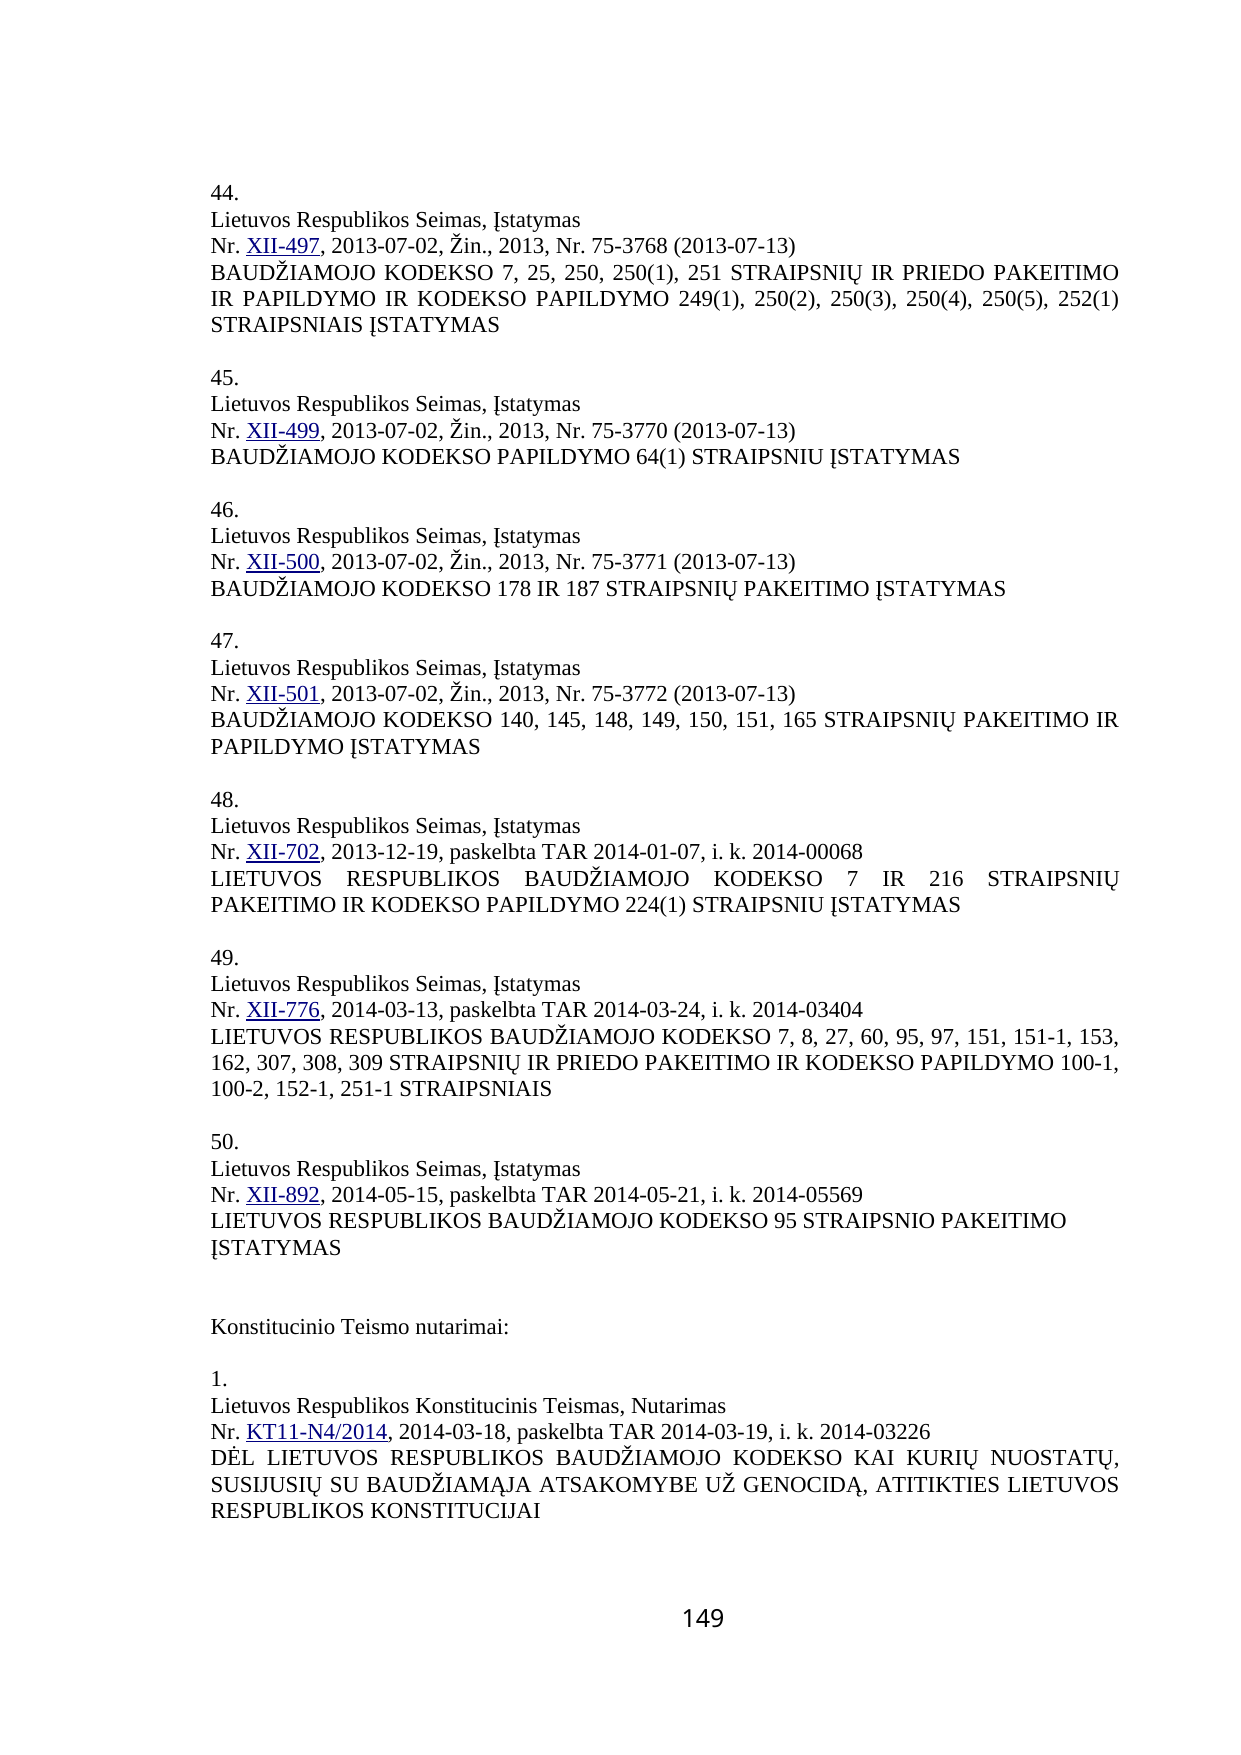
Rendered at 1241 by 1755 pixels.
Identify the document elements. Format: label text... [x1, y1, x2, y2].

text Nr. XII-501, 2013-07-02, Žin., 2013, Nr. 75-3772 (2013-07-13) [210, 680, 1120, 707]
text 48. [210, 786, 1120, 812]
text LIETUVOS RESPUBLIKOS BAUDŽIAMOJO KODEKSO 7, 8, 27, 60, 95, 97, 151, 151-1, 153, 162, 307, 308, 309 STRAIPSNIŲ IR PRIEDO PAKEITIMO IR KODEKSO PAPILDYMO 100-1, 100-2, 152-1, 251-1 STRAIPSNIAIS [210, 1023, 1120, 1102]
text DĖL LIETUVOS RESPUBLIKOS BAUDŽIAMOJO KODEKSO KAI KURIŲ NUOSTATŲ, SUSIJUSIŲ SU BAUDŽIAMĄJA ATSAKOMYBE UŽ GENOCIDĄ, ATITIKTIES LIETUVOS RESPUBLIKOS KONSTITUCIJAI [210, 1444, 1120, 1523]
text Lietuvos Respublikos Seimas, Įstatymas [210, 654, 1120, 680]
text Nr. KT11-N4/2014, 2014-03-18, paskelbta TAR 2014-03-19, i. k. 2014-03226 [210, 1418, 1120, 1444]
text Konstitucinio Teismo nutarimai: [210, 1313, 1120, 1339]
text Lietuvos Respublikos Seimas, Įstatymas [210, 522, 1120, 548]
text LIETUVOS RESPUBLIKOS BAUDŽIAMOJO KODEKSO 95 STRAIPSNIO PAKEITIMO ĮSTATYMAS [210, 1207, 1120, 1260]
text BAUDŽIAMOJO KODEKSO PAPILDYMO 64(1) STRAIPSNIU ĮSTATYMAS [210, 443, 1120, 469]
text Lietuvos Respublikos Seimas, Įstatymas [210, 812, 1120, 838]
text 47. [210, 627, 1120, 654]
text 46. [210, 496, 1120, 522]
text Lietuvos Respublikos Seimas, Įstatymas [210, 970, 1120, 996]
text 1. [210, 1365, 1120, 1392]
text 50. [210, 1128, 1120, 1154]
text Lietuvos Respublikos Seimas, Įstatymas [210, 206, 1120, 232]
text Nr. XII-500, 2013-07-02, Žin., 2013, Nr. 75-3771 (2013-07-13) [210, 548, 1120, 575]
text Nr. XII-776, 2014-03-13, paskelbta TAR 2014-03-24, i. k. 2014-03404 [210, 996, 1120, 1023]
text Lietuvos Respublikos Seimas, Įstatymas [210, 1154, 1120, 1181]
text Lietuvos Respublikos Konstitucinis Teismas, Nutarimas [210, 1392, 1120, 1418]
text 49. [210, 944, 1120, 970]
text 45. [210, 364, 1120, 390]
text Nr. XII-702, 2013-12-19, paskelbta TAR 2014-01-07, i. k. 2014-00068 [210, 838, 1120, 865]
text BAUDŽIAMOJO KODEKSO 7, 25, 250, 250(1), 251 STRAIPSNIŲ IR PRIEDO PAKEITIMO IR PAPILDYMO IR KODEKSO PAPILDYMO 249(1), 250(2), 250(3), 250(4), 250(5), 252(1) STRAIPSNIAIS ĮSTATYMAS [210, 258, 1120, 338]
text Nr. XII-497, 2013-07-02, Žin., 2013, Nr. 75-3768 (2013-07-13) [210, 232, 1120, 258]
text Lietuvos Respublikos Seimas, Įstatymas [210, 390, 1120, 417]
text 44. [210, 179, 1120, 206]
text Nr. XII-892, 2014-05-15, paskelbta TAR 2014-05-21, i. k. 2014-05569 [210, 1181, 1120, 1207]
text Nr. XII-499, 2013-07-02, Žin., 2013, Nr. 75-3770 (2013-07-13) [210, 417, 1120, 443]
text LIETUVOS RESPUBLIKOS BAUDŽIAMOJO KODEKSO 7 IR 216 STRAIPSNIŲ PAKEITIMO IR KODEKSO PAPILDYMO 224(1) STRAIPSNIU ĮSTATYMAS [210, 865, 1120, 917]
text BAUDŽIAMOJO KODEKSO 140, 145, 148, 149, 150, 151, 165 STRAIPSNIŲ PAKEITIMO IR PAPILDYMO ĮSTATYMAS [210, 707, 1120, 759]
text BAUDŽIAMOJO KODEKSO 178 IR 187 STRAIPSNIŲ PAKEITIMO ĮSTATYMAS [210, 575, 1120, 601]
